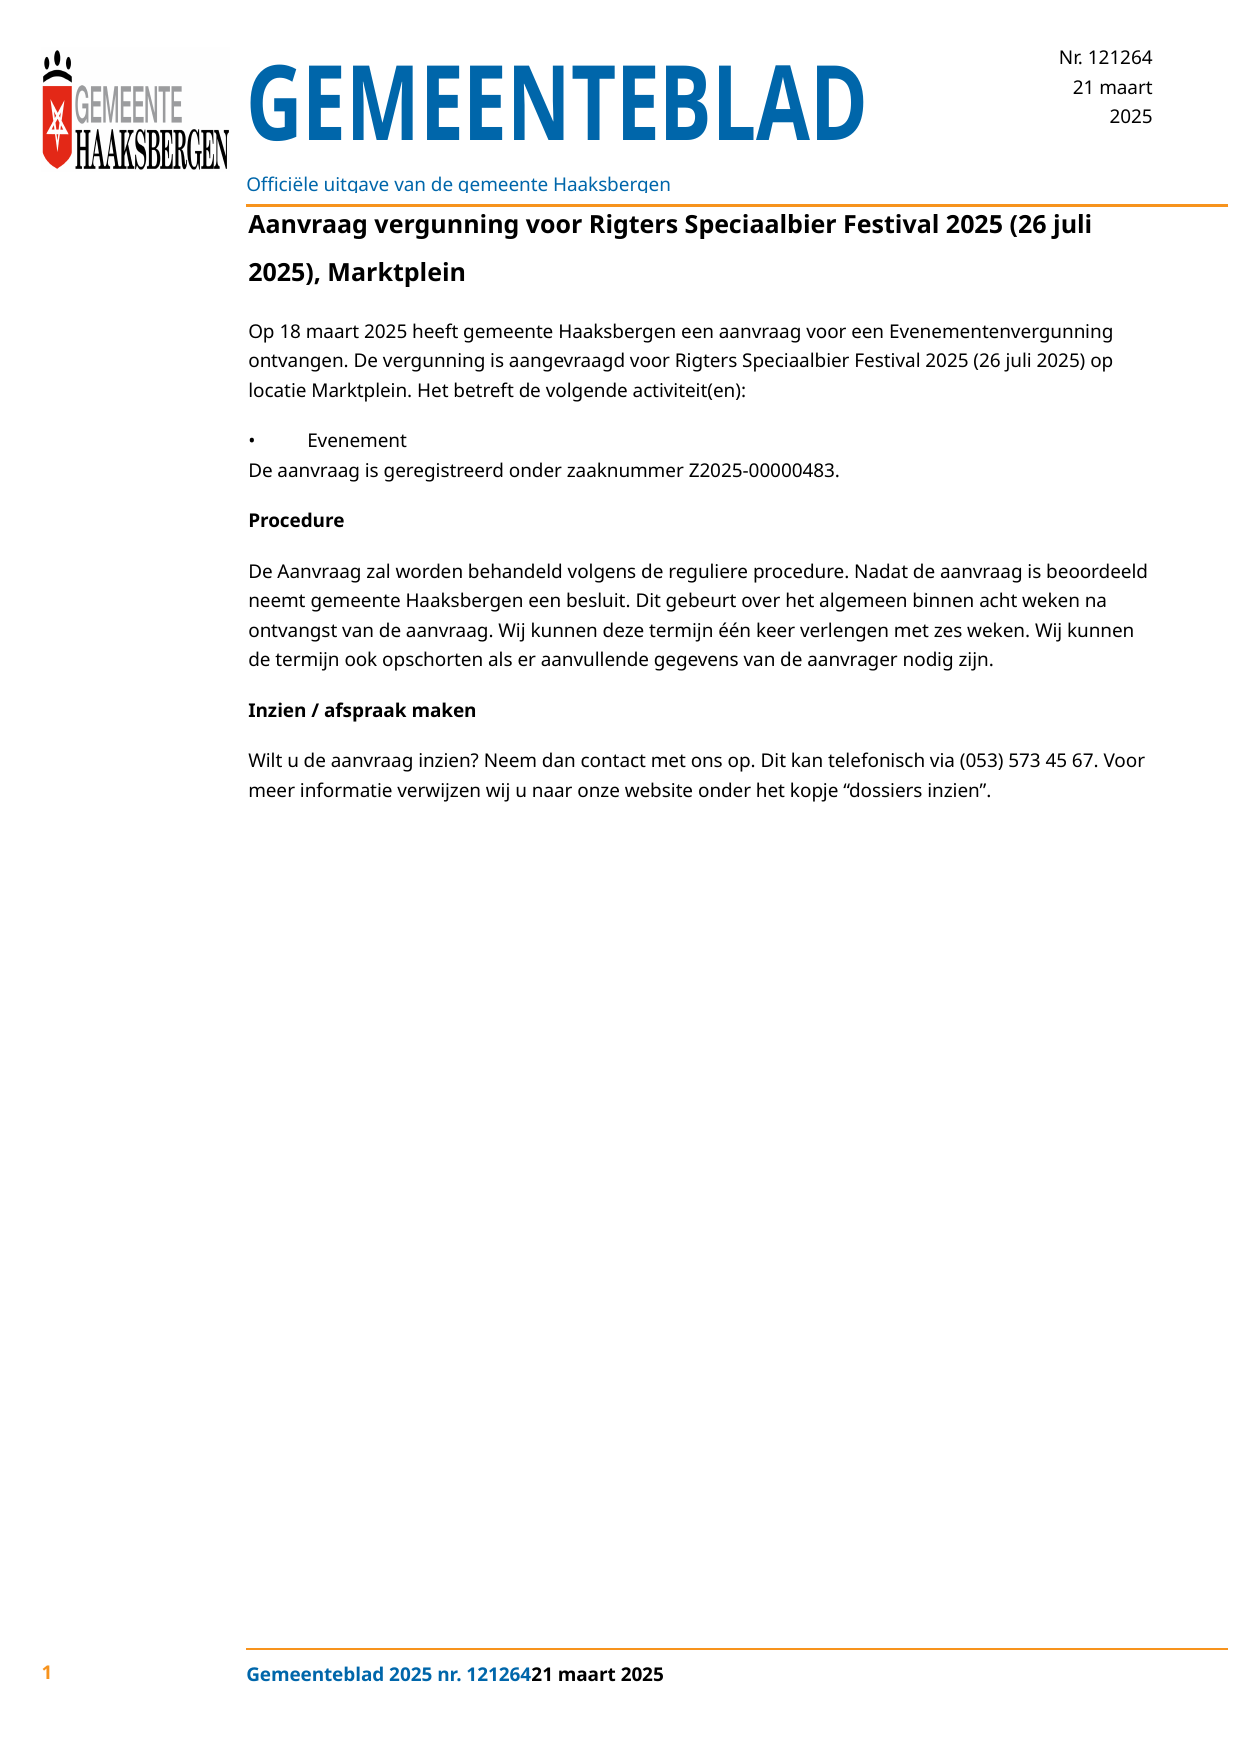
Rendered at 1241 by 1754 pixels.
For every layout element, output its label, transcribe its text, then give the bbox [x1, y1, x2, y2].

list Evenement [248, 427, 1152, 453]
text Wilt u de aanvraag inzien? Neem dan contact met ons op. Dit kan telefonisch via (053) 573 45 67. Voor meer informatie verwijzen wij u naar onze website onder het kopje “dossiers inzien”. [248, 747, 1152, 803]
text Procedure [248, 507, 1152, 533]
text De aanvraag is geregistreerd onder zaaknummer Z2025-00000483. [248, 457, 1152, 483]
text Inzien / afspraak maken [248, 697, 1152, 723]
picture [41, 47, 231, 172]
text De Aanvraag zal worden behandeld volgens de reguliere procedure. Nadat de aanvraag is beoordeeld neemt gemeente Haaksbergen een besluit. Dit gebeurt over het algemeen binnen acht weken na ontvangst van de aanvraag. Wij kunnen deze termijn één keer verlengen met zes weken. Wij kunnen de termijn ook opschorten als er aanvullende gegevens van de aanvrager nodig zijn. [248, 558, 1152, 672]
text Aanvraag vergunning voor Rigters Speciaalbier Festival 2025 (26 juli 2025), Marktplein [248, 207, 1152, 288]
text Op 18 maart 2025 heeft gemeente Haaksbergen een aanvraag voor een Evenementenvergunning ontvangen. De vergunning is aangevraagd voor Rigters Speciaalbier Festival 2025 (26 juli 2025) op locatie Marktplein. Het betreft de volgende activiteit(en): [248, 318, 1152, 403]
